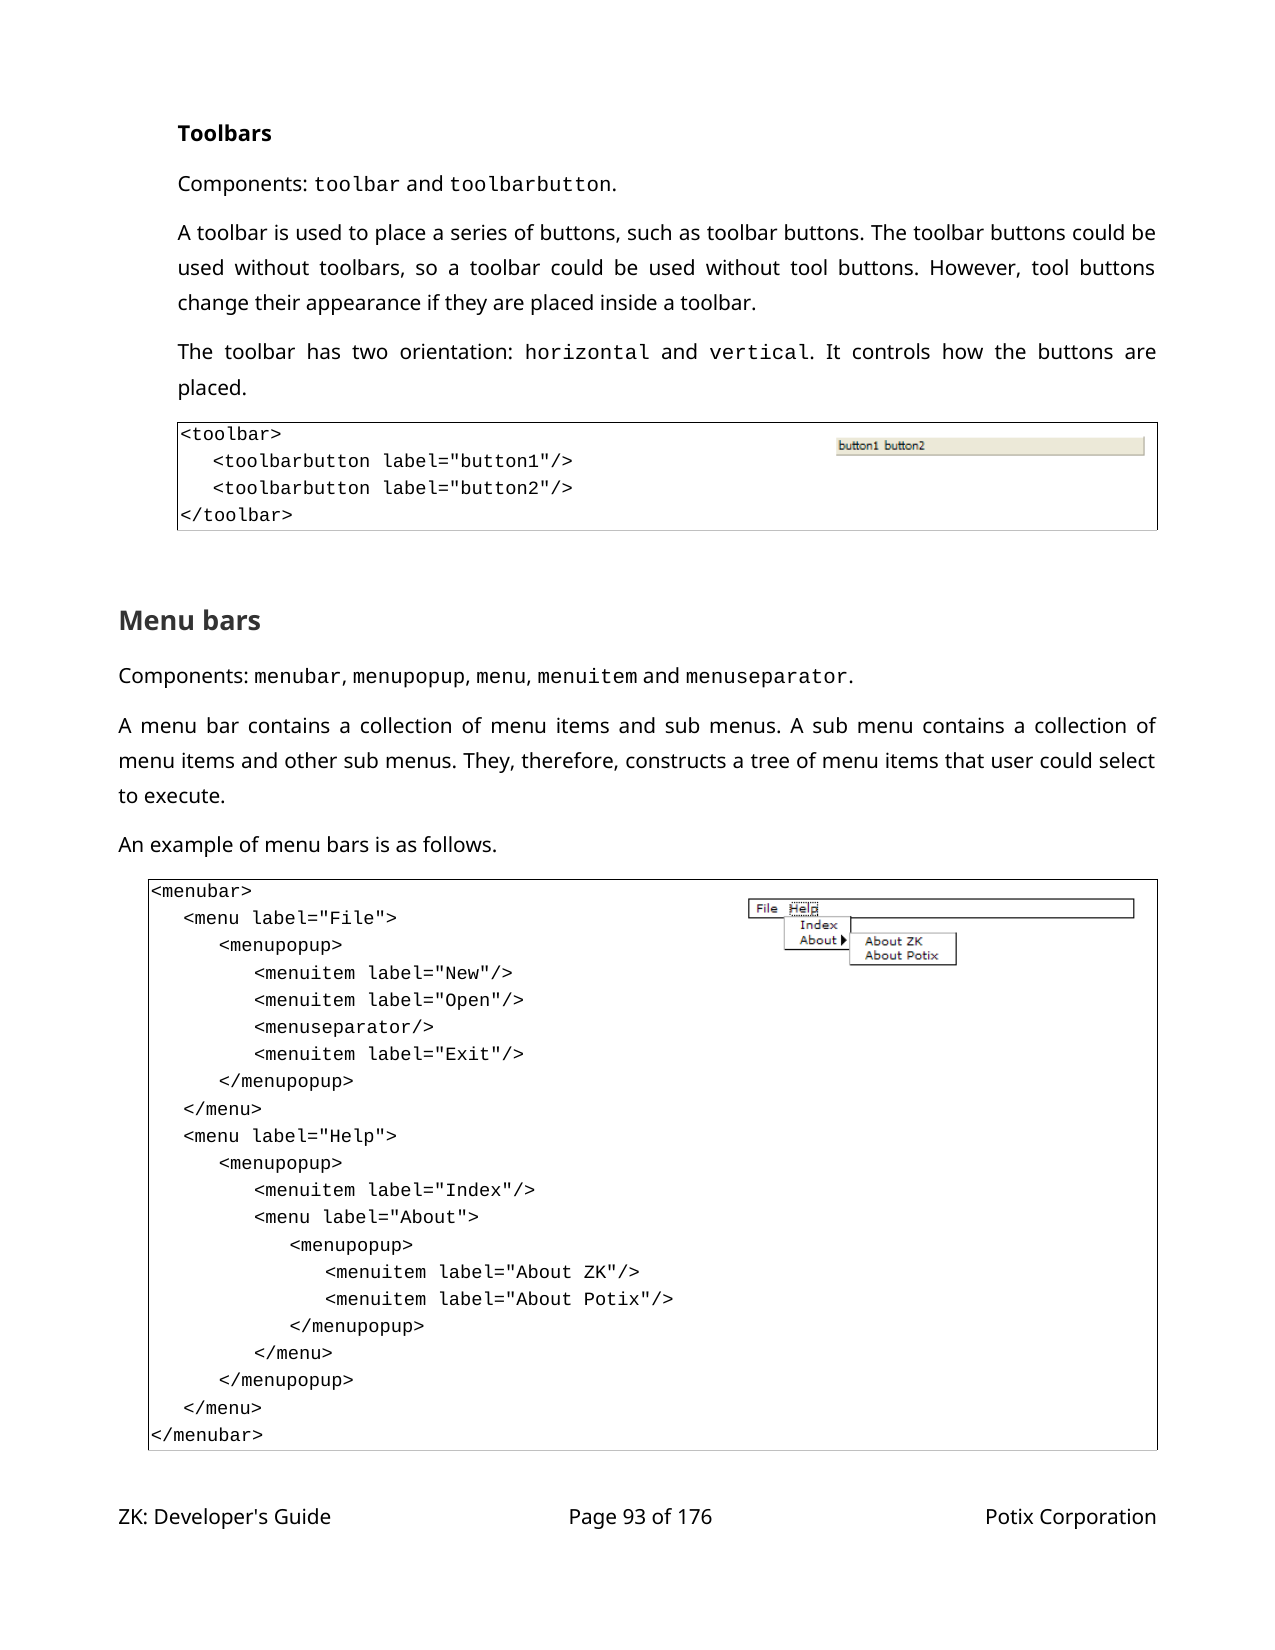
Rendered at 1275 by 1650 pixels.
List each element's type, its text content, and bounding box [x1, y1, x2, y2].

picture [834, 433, 1147, 457]
text </toolbar> [178, 503, 1157, 530]
text [1139, 906, 1157, 930]
text <menu label="About"> [149, 1205, 1157, 1229]
text </menupopup> [149, 1314, 1157, 1338]
text <menuitem label="Open"/> [149, 988, 1157, 1012]
text <menuitem label="New"/> [149, 961, 1157, 985]
text <toolbar> [178, 423, 1157, 446]
text A toolbar is used to place a series of buttons, such as toolbar buttons. The toolbar buttons could be used without toolbars, so a toolbar could be used without tool buttons. However, tool buttons change their appearance if they are placed inside a toolbar. [177, 218, 1157, 317]
text </menupopup> [149, 1368, 1157, 1393]
text <menuitem label="About ZK"/> [149, 1259, 1157, 1284]
text <menupopup> [149, 1232, 1157, 1257]
text Components: menubar, menupopup, menu, menuitem and menuseparator. [118, 662, 1157, 690]
text <menu label="File"> [149, 906, 746, 930]
text A menu bar contains a collection of menu items and sub menus. A sub menu contains a collection of menu items and other sub menus. They, therefore, constructs a tree of menu items that user could select to execute. [118, 711, 1157, 809]
text [1139, 933, 1157, 958]
text <menuseparator/> [149, 1015, 1157, 1039]
text The toolbar has two orientation: horizontal and vertical. It controls how the buttons are placed. [177, 337, 1157, 401]
text <toolbarbutton label="button1"/> [178, 449, 1157, 473]
text </menu> [149, 1341, 1157, 1365]
text <toolbarbutton label="button2"/> [178, 476, 1157, 500]
text An example of menu bars is as follows. [118, 830, 1157, 858]
text <menubar> [149, 880, 1157, 903]
picture [746, 896, 1139, 969]
text <menuitem label="Exit"/> [149, 1042, 1157, 1066]
text </menu> [149, 1396, 1157, 1420]
text <menuitem label="About Potix"/> [149, 1287, 1157, 1311]
text </menupopup> [149, 1069, 1157, 1093]
text <menupopup> [149, 1151, 1157, 1175]
subtitle Menu bars [118, 601, 1157, 638]
text <menupopup> [149, 933, 746, 958]
text <menuitem label="Index"/> [149, 1178, 1157, 1202]
text </menubar> [149, 1423, 1157, 1450]
text </menu> [149, 1096, 1157, 1121]
subtitle Toolbars [177, 118, 1157, 148]
text <menu label="Help"> [149, 1124, 1157, 1148]
text Components: toolbar and toolbarbutton. [177, 169, 1157, 197]
